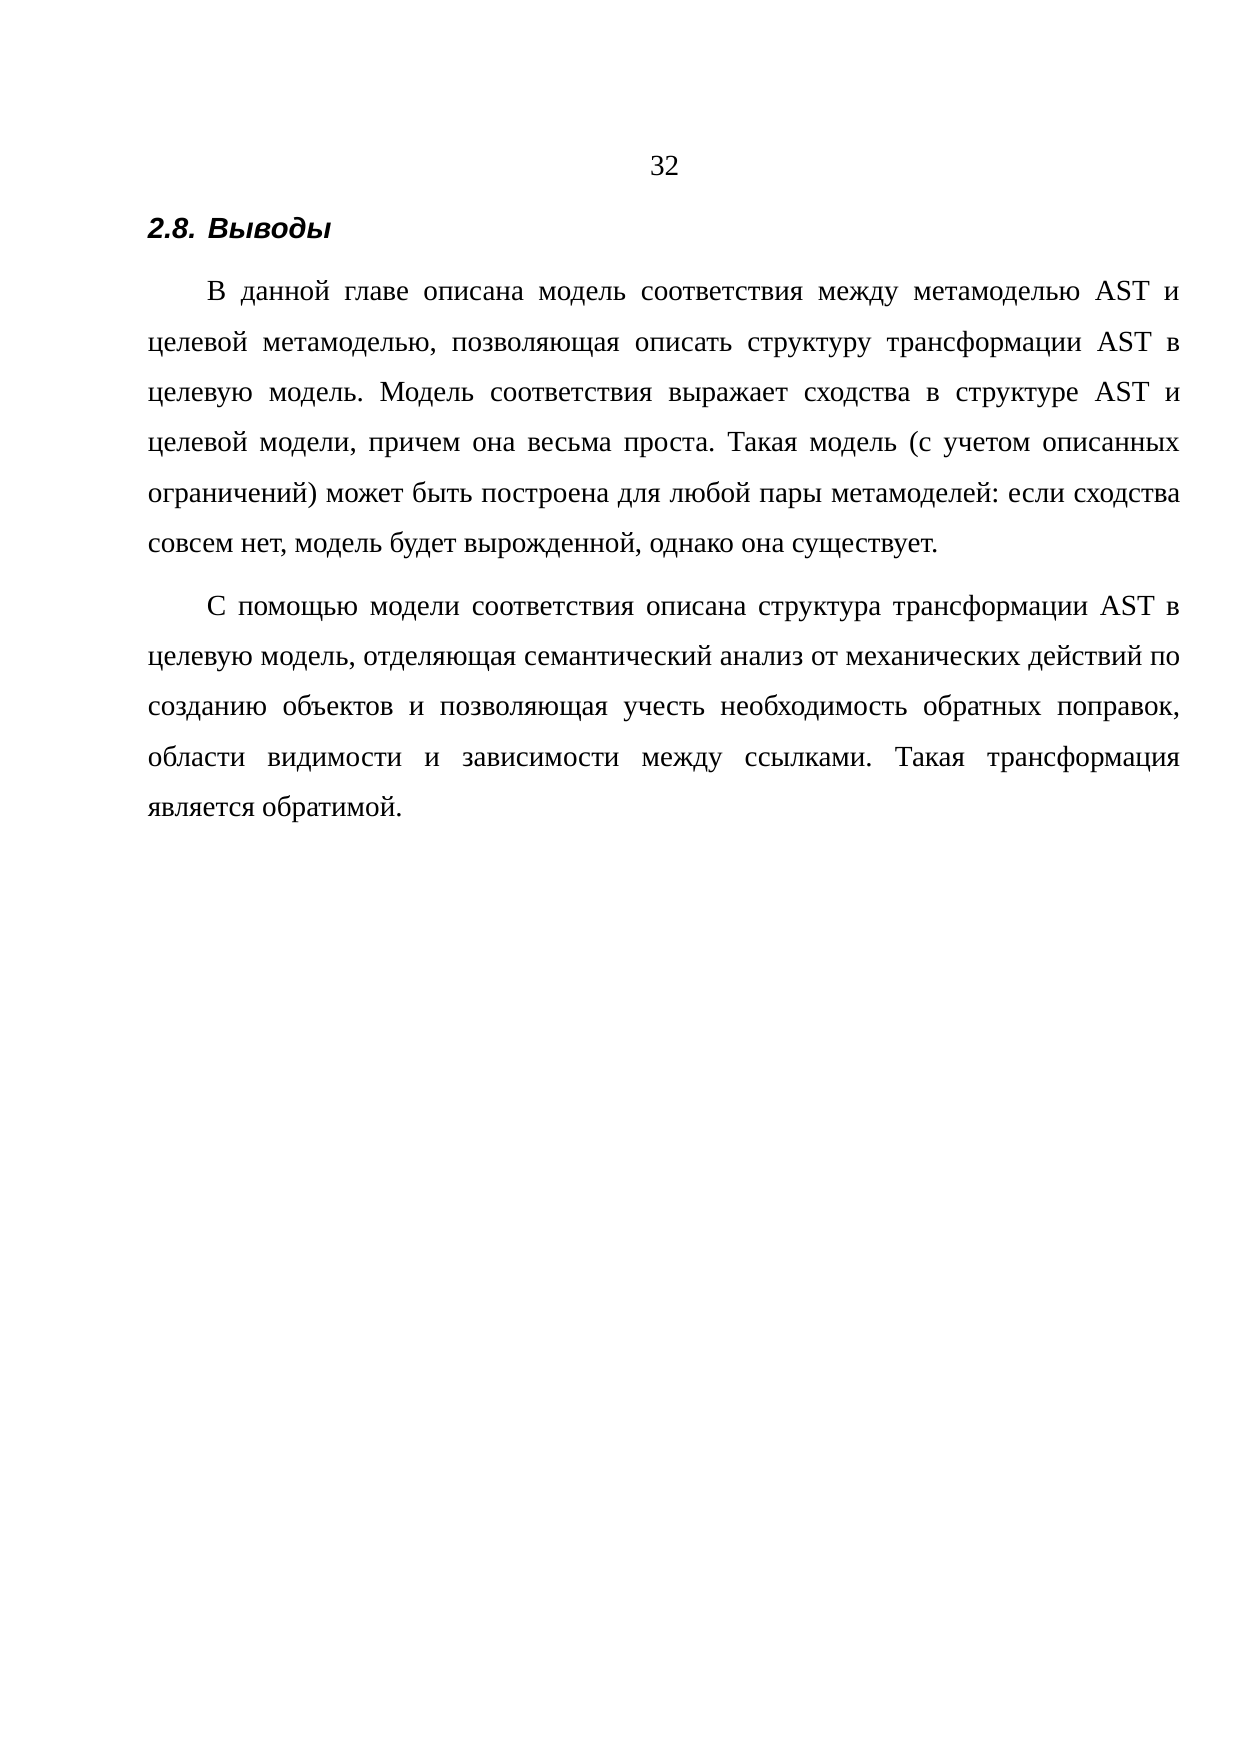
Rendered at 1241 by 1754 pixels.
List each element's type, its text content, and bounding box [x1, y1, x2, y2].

text С помощью модели соответствия описана структура трансформации AST в целевую модель, отделяющая семантический анализ от механических действий по созданию объектов и позволяющая учесть необходимость обратных поправок, области видимости и зависимости между ссылками. Такая трансформация является обратимой. [148, 588, 1181, 823]
subtitle Выводы [148, 211, 1181, 244]
text В данной главе описана модель соответствия между метамоделью AST и целевой метамоделью, позволяющая описать структуру трансформации AST в целевую модель. Модель соответствия выражает сходства в структуре AST и целевой модели, причем она весьма проста. Такая модель (с учетом описанных ограничений) может быть построена для любой пары метамоделей: если сходства совсем нет, модель будет вырожденной, однако она существует. [148, 273, 1181, 558]
